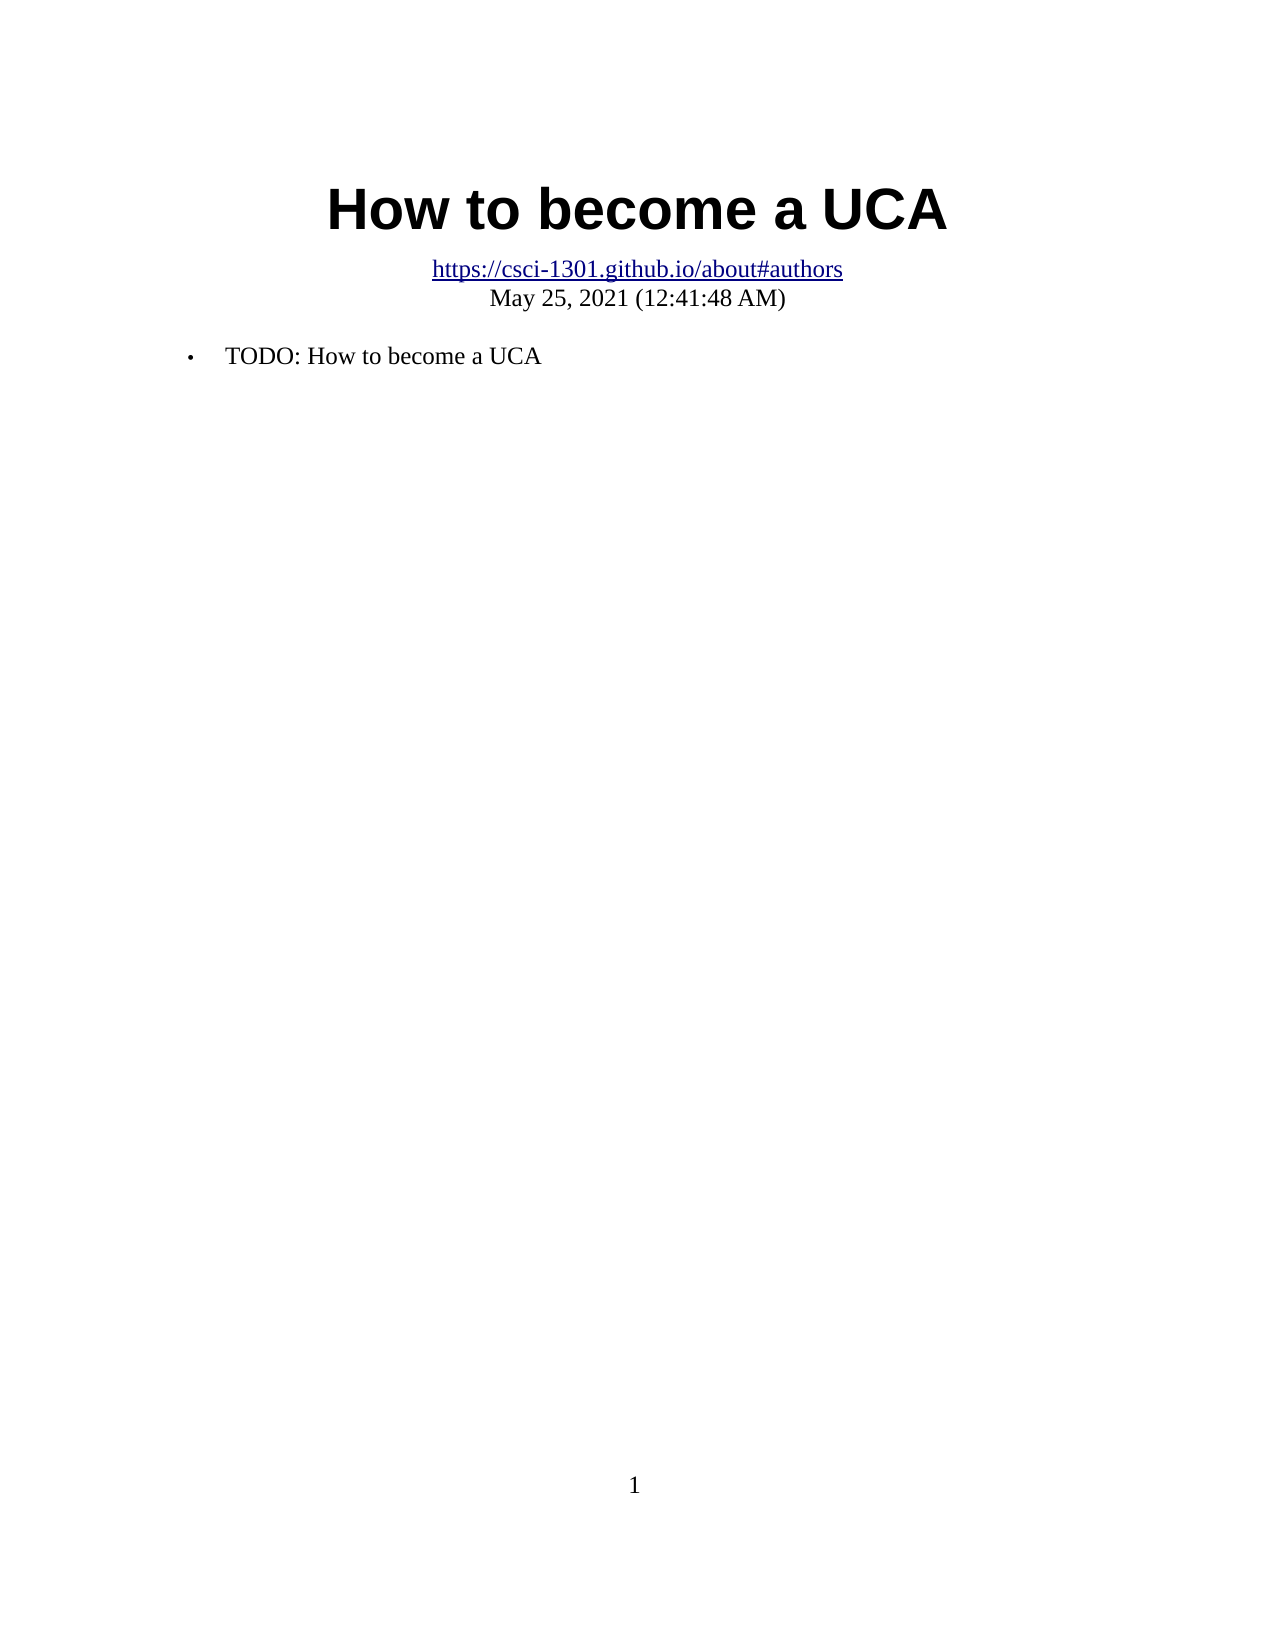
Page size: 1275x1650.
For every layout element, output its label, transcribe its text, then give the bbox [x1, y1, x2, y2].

title How to become a UCA [150, 175, 1125, 242]
text May 25, 2021 (12:41:48 AM) [150, 283, 1125, 312]
text https://csci-1301.github.io/about#authors [150, 254, 1125, 283]
list TODO: How to become a UCA [187, 341, 1125, 369]
